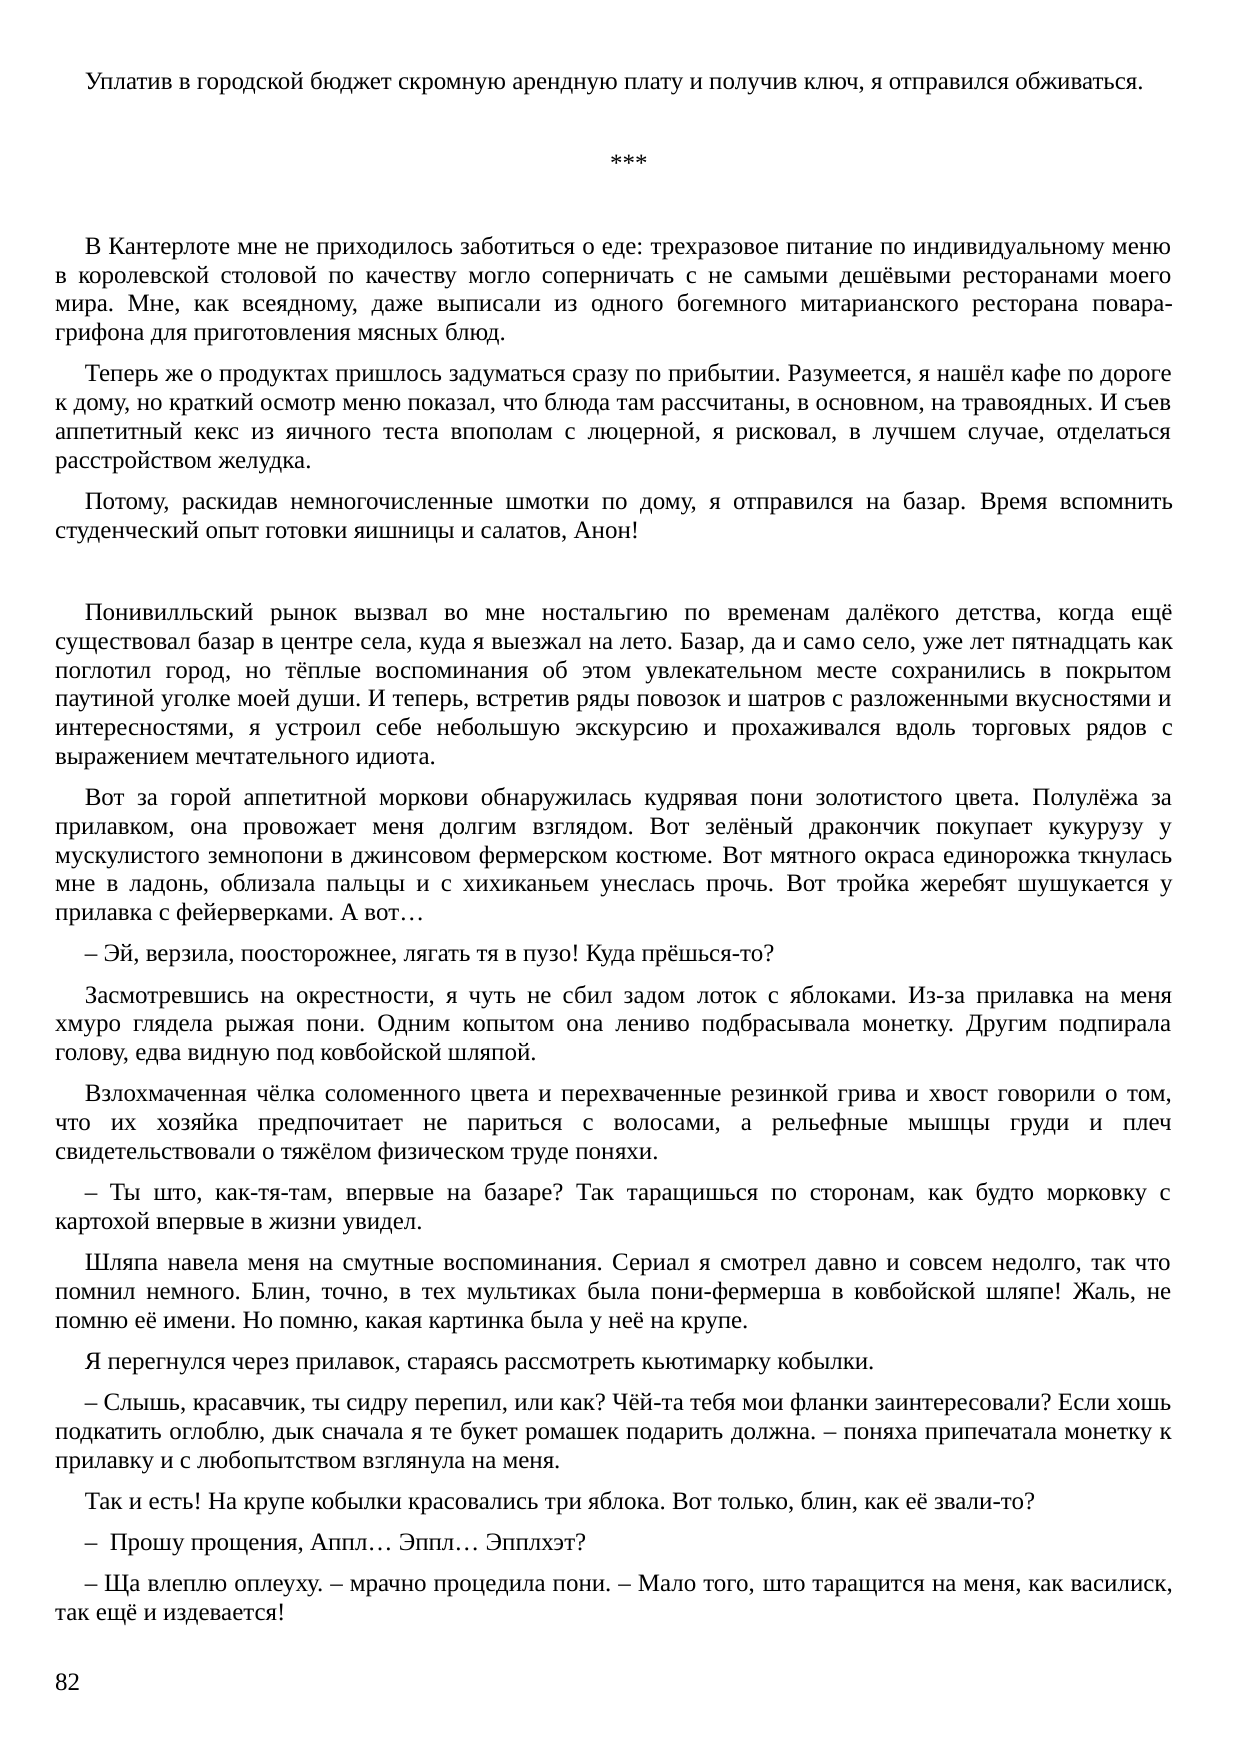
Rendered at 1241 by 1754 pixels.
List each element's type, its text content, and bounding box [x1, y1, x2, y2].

text Взлохмаченная чёлка соломенного цвета и перехваченные резинкой грива и хвост говорили о том, что их хозяйка предпочитает не париться с волосами, а рельефные мышцы груди и плеч свидетельствовали о тяжёлом физическом труде поняхи. [55, 1078, 1173, 1165]
text – Эй, верзила, поосторожнее, лягать тя в пузо! Куда прёшься-то? [55, 938, 1173, 967]
text Теперь же о продуктах пришлось задуматься сразу по прибытии. Разумеется, я нашёл кафе по дороге к дому, но краткий осмотр меню показал, что блюда там рассчитаны, в основном, на травоядных. И съев аппетитный кекс из яичного теста впополам с люцерной, я рисковал, в лучшем случае, отделаться расстройством желудка. [55, 358, 1173, 473]
text Понивилльский рынок вызвал во мне ностальгию по временам далёкого детства, когда ещё существовал базар в центре села, куда я выезжал на лето. Базар, да и само село, уже лет пятнадцать как поглотил город, но тёплые воспоминания об этом увлекательном месте сохранились в покрытом паутиной уголке моей души. И теперь, встретив ряды повозок и шатров с разложенными вкусностями и интересностями, я устроил себе небольшую экскурсию и прохаживался вдоль торговых рядов с выражением мечтательного идиота. [55, 597, 1173, 770]
text Потому, раскидав немногочисленные шмотки по дому, я отправился на базар. Время вспомнить студенческий опыт готовки яишницы и салатов, Анон! [55, 486, 1173, 543]
text – Ща влеплю оплеуху. – мрачно процедила пони. – Мало того, што таращится на меня, как василиск, так ещё и издевается! [55, 1568, 1173, 1626]
text – Ты што, как-тя-там, впервые на базаре? Так таращишься по сторонам, как будто морковку с картохой впервые в жизни увидел. [55, 1177, 1173, 1235]
text *** [55, 148, 1173, 177]
text Уплатив в городской бюджет скромную арендную плату и получив ключ, я отправился обживаться. [55, 66, 1173, 95]
text Засмотревшись на окрестности, я чуть не сбил задом лоток с яблоками. Из-за прилавка на меня хмуро глядела рыжая пони. Одним копытом она лениво подбрасывала монетку. Другим подпирала голову, едва видную под ковбойской шляпой. [55, 980, 1173, 1066]
text Я перегнулся через прилавок, стараясь рассмотреть кьютимарку кобылки. [55, 1346, 1173, 1375]
text – Слышь, красавчик, ты сидру перепил, или как? Чёй-та тебя мои фланки заинтересовали? Если хошь подкатить оглоблю, дык сначала я те букет ромашек подарить должна. – поняха припечатала монетку к прилавку и с любопытством взглянула на меня. [55, 1387, 1173, 1473]
text Так и есть! На крупе кобылки красовались три яблока. Вот только, блин, как её звали-то? [55, 1486, 1173, 1515]
text В Кантерлоте мне не приходилось заботиться о еде: трехразовое питание по индивидуальному меню в королевской столовой по качеству могло соперничать с не самыми дешёвыми ресторанами моего мира. Мне, как всеядному, даже выписали из одного богемного митарианского ресторана повара-грифона для приготовления мясных блюд. [55, 231, 1173, 346]
text Вот за горой аппетитной моркови обнаружилась кудрявая пони золотистого цвета. Полулёжа за прилавком, она провожает меня долгим взглядом. Вот зелёный дракончик покупает кукурузу у мускулистого земнопони в джинсовом фермерском костюме. Вот мятного окраса единорожка ткнулась мне в ладонь, облизала пальцы и с хихиканьем унеслась прочь. Вот тройка жеребят шушукается у прилавка с фейерверками. А вот… [55, 782, 1173, 926]
text – Прошу прощения, Аппл… Эппл… Эпплхэт? [55, 1527, 1173, 1556]
text Шляпа навела меня на смутные воспоминания. Сериал я смотрел давно и совсем недолго, так что помнил немного. Блин, точно, в тех мультиках была пони-фермерша в ковбойской шляпе! Жаль, не помню её имени. Но помню, какая картинка была у неё на крупе. [55, 1247, 1173, 1333]
